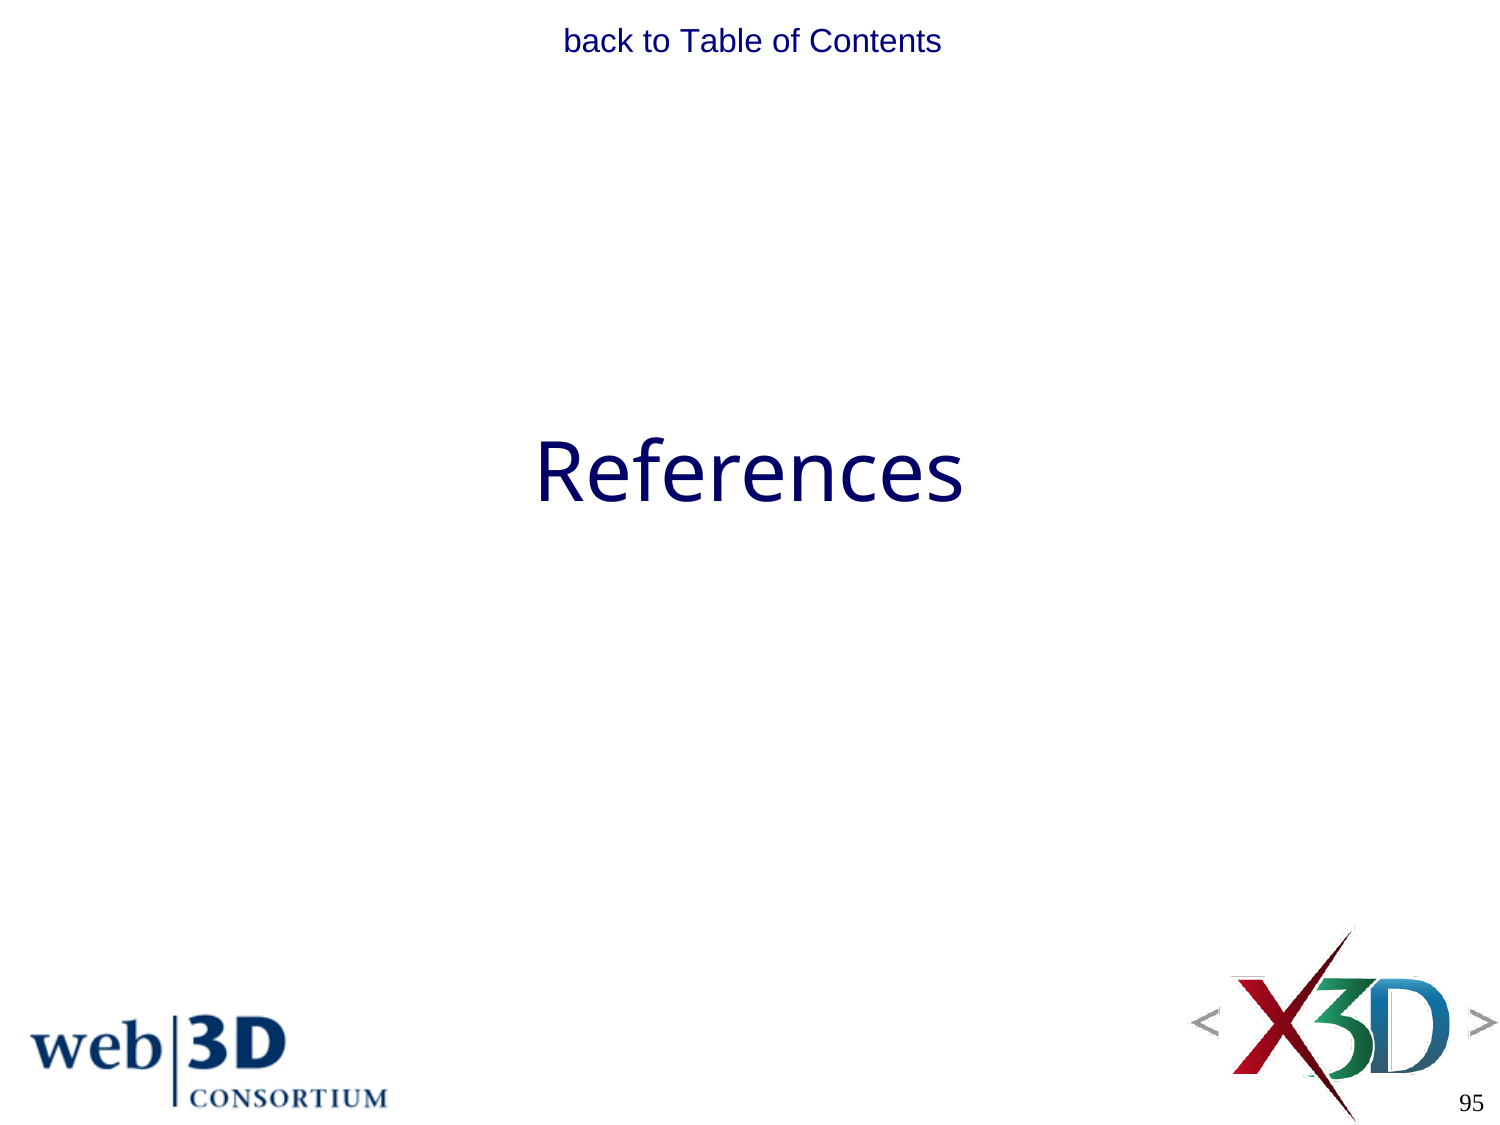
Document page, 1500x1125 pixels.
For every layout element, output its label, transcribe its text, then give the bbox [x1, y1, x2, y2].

picture [1187, 926, 1500, 1125]
text_box back to Table of Contents [548, 14, 958, 68]
picture [12, 998, 413, 1118]
title References [112, 374, 1388, 563]
